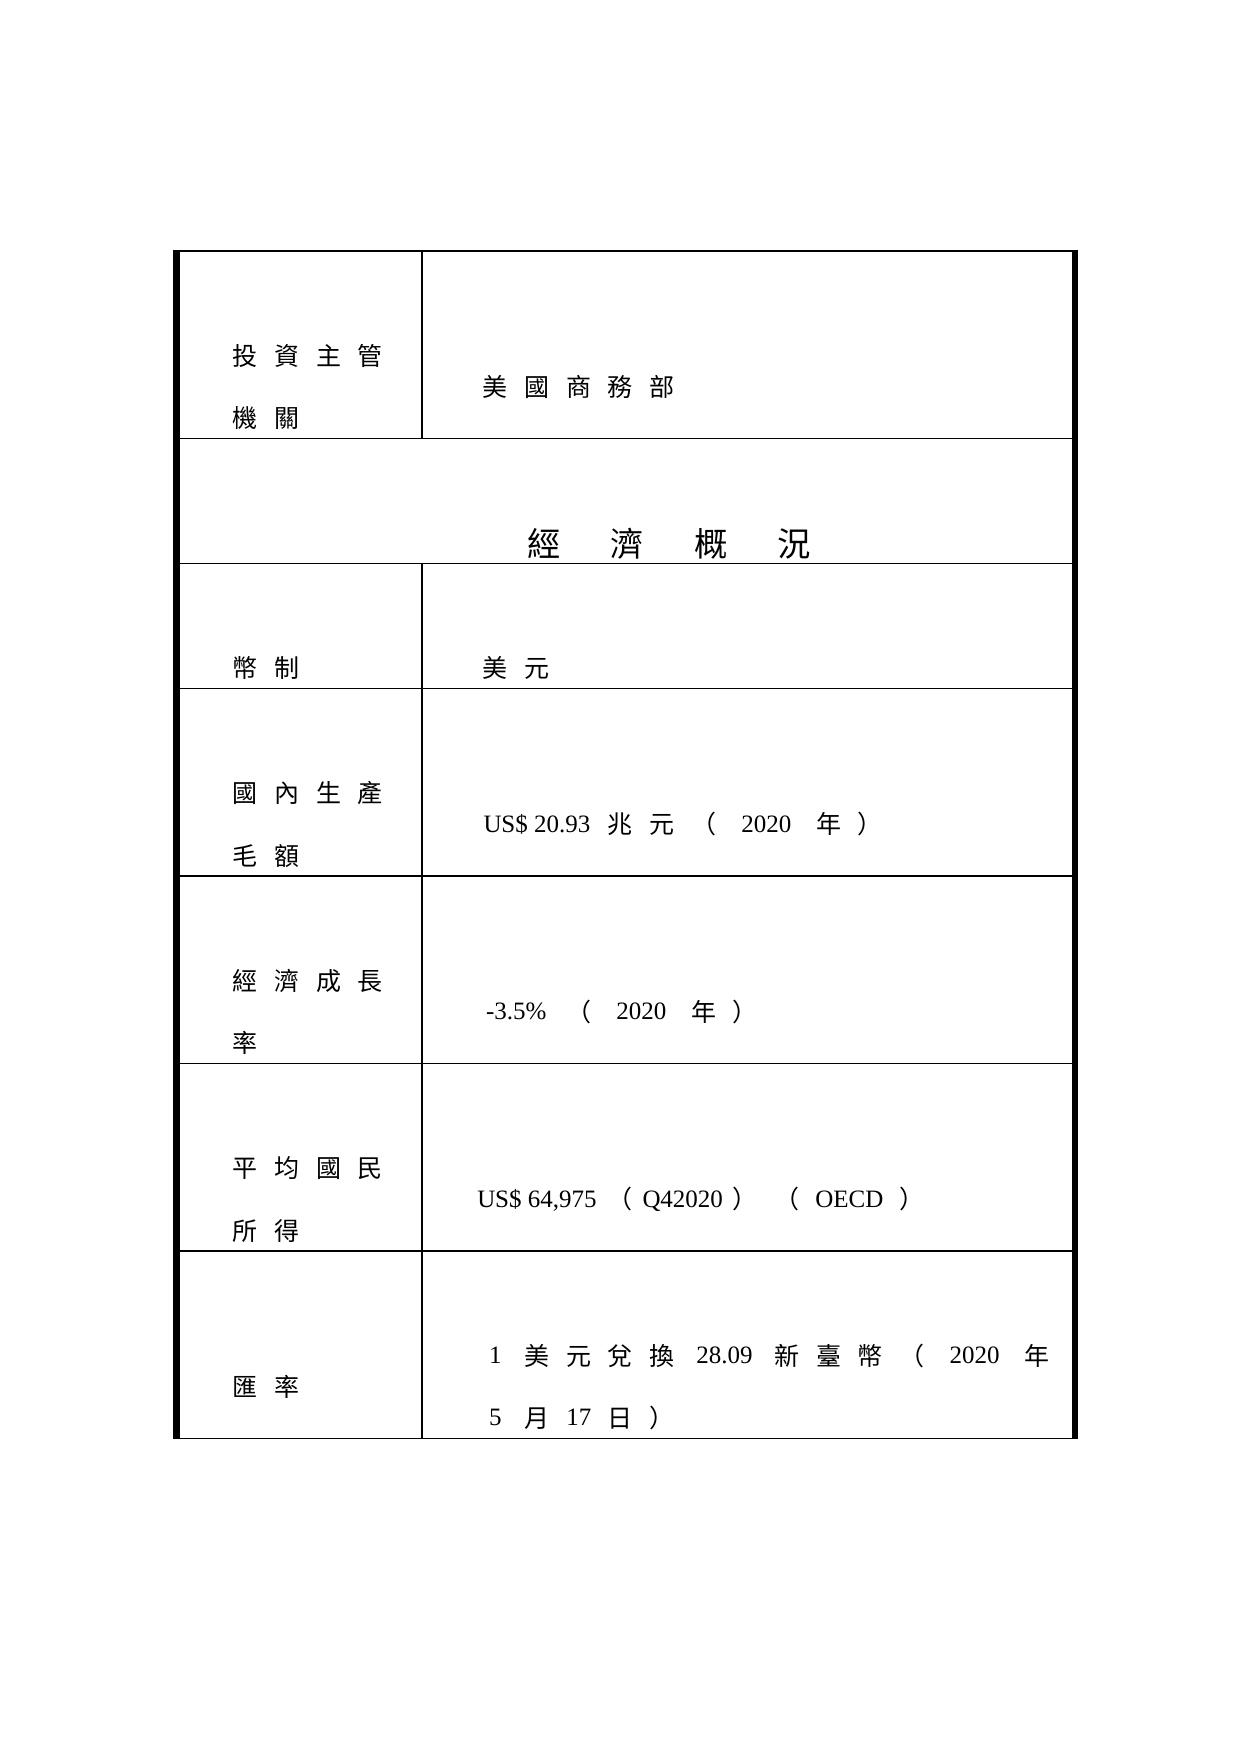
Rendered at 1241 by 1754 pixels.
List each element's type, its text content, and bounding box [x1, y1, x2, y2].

table_cell 幣制 [180, 564, 421, 688]
table_cell 經濟成長率 [180, 877, 421, 1063]
table_cell 匯率 [180, 1252, 421, 1438]
table_cell 美國商務部 [423, 252, 1072, 438]
table_cell 國內生產毛額 [180, 689, 421, 875]
table_cell US$ 20.93兆元（2020年） [423, 689, 1072, 875]
table_cell 投資主管機關 [180, 252, 421, 438]
table_cell 美元 [423, 564, 1072, 688]
table_cell -3.5%（2020年） [423, 877, 1072, 1063]
table_cell 經 濟 概 況 [180, 439, 1072, 563]
table_cell 1美元兌換28.09新臺幣（2020年5月17日） [423, 1252, 1072, 1438]
table_cell 平均國民所得 [180, 1064, 421, 1250]
table_cell US$ 64,975（Q42020）（OECD） [423, 1064, 1072, 1250]
